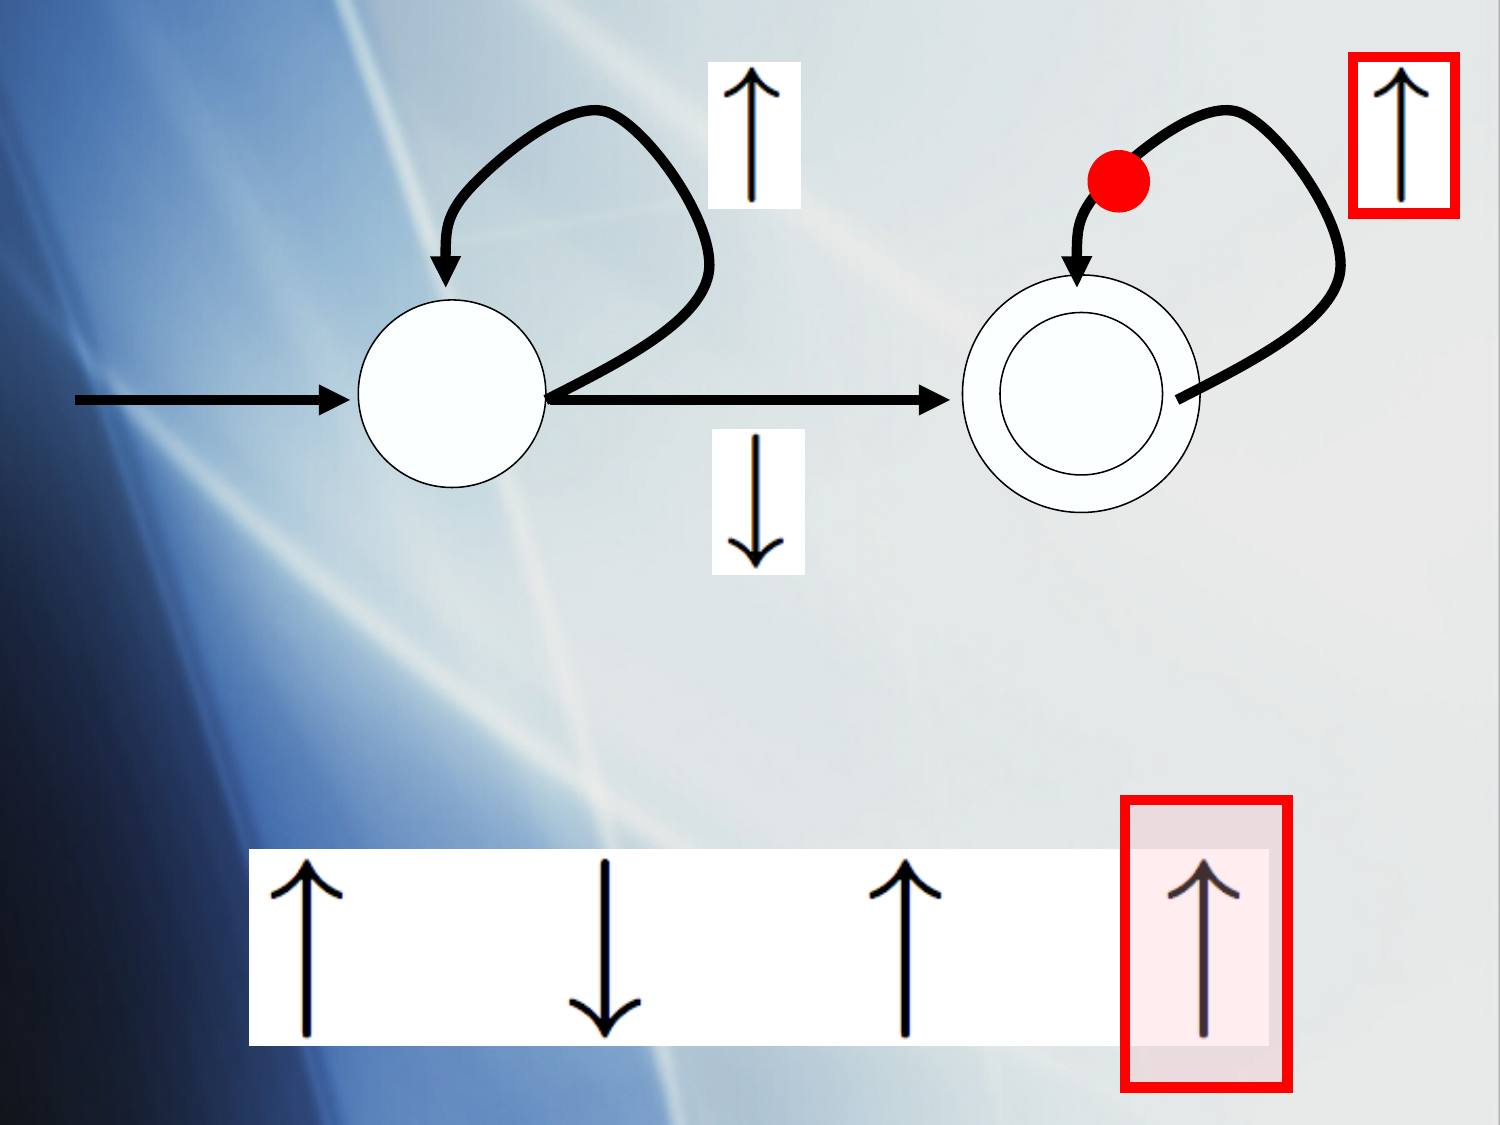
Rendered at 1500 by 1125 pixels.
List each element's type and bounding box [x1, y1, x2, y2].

text_box [1125, 800, 1288, 1088]
picture [0, 0, 1500, 1125]
text_box [962, 275, 1201, 513]
text_box [358, 299, 546, 488]
text_box [1087, 149, 1151, 213]
